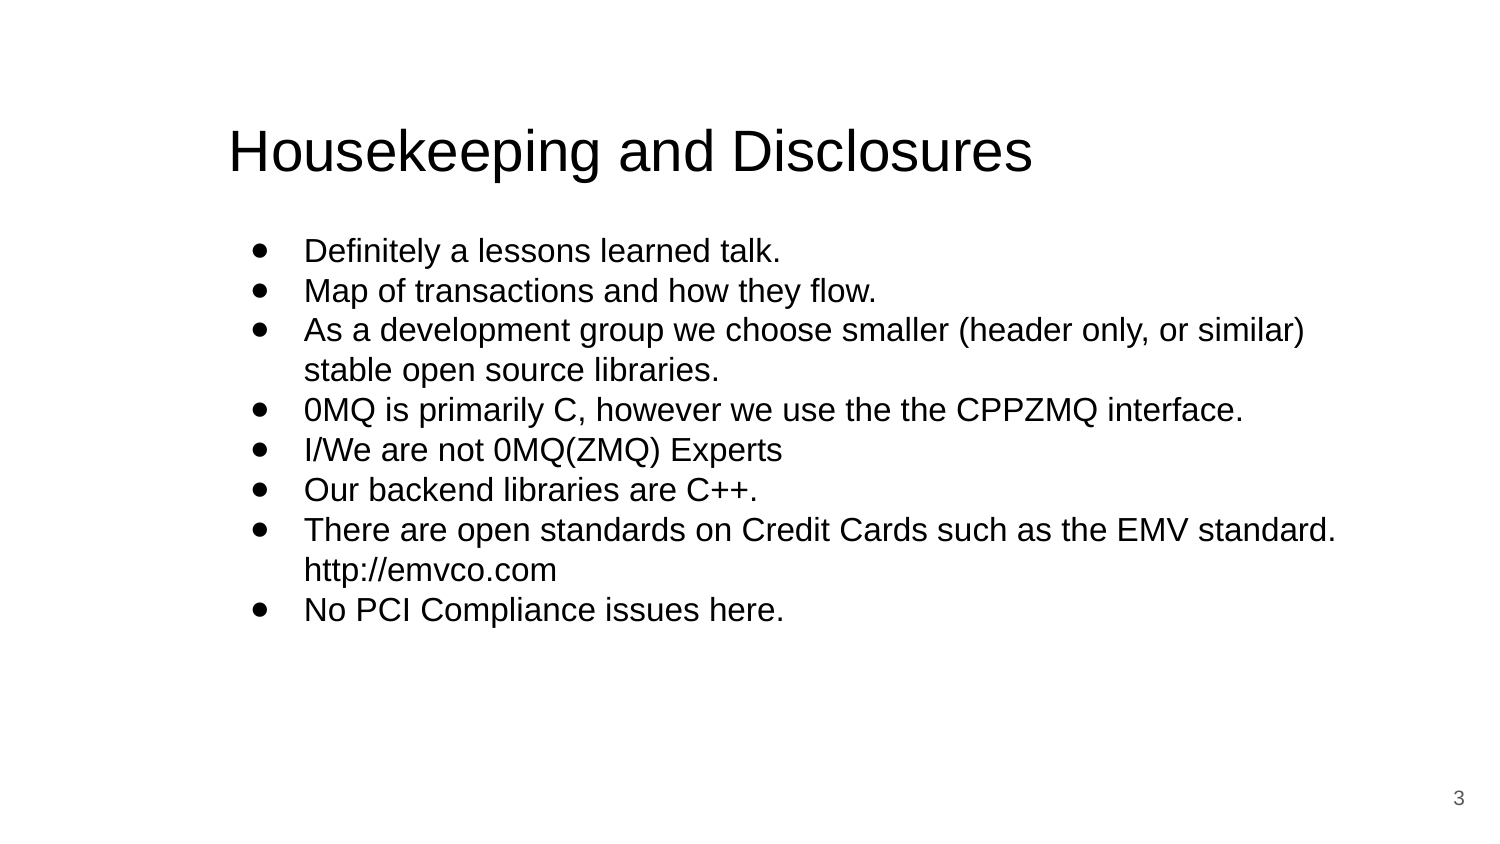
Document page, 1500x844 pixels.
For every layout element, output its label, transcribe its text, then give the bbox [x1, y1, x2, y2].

list Definitely a lessons learned talk. Map of transactions and how they flow. As a development group we choose smaller (header only, or similar) stable open source libraries. 0MQ is primarily C, however we use the the CPPZMQ interface. I/We are not 0MQ(ZMQ) Experts Our backend libraries are C++. There are open standards on Credit Cards such as the EMV standard. http://emvco.com No PCI Compliance issues here. [213, 213, 1368, 744]
title Housekeeping and Disclosures [213, 98, 1368, 204]
slide_number [1389, 764, 1480, 830]
